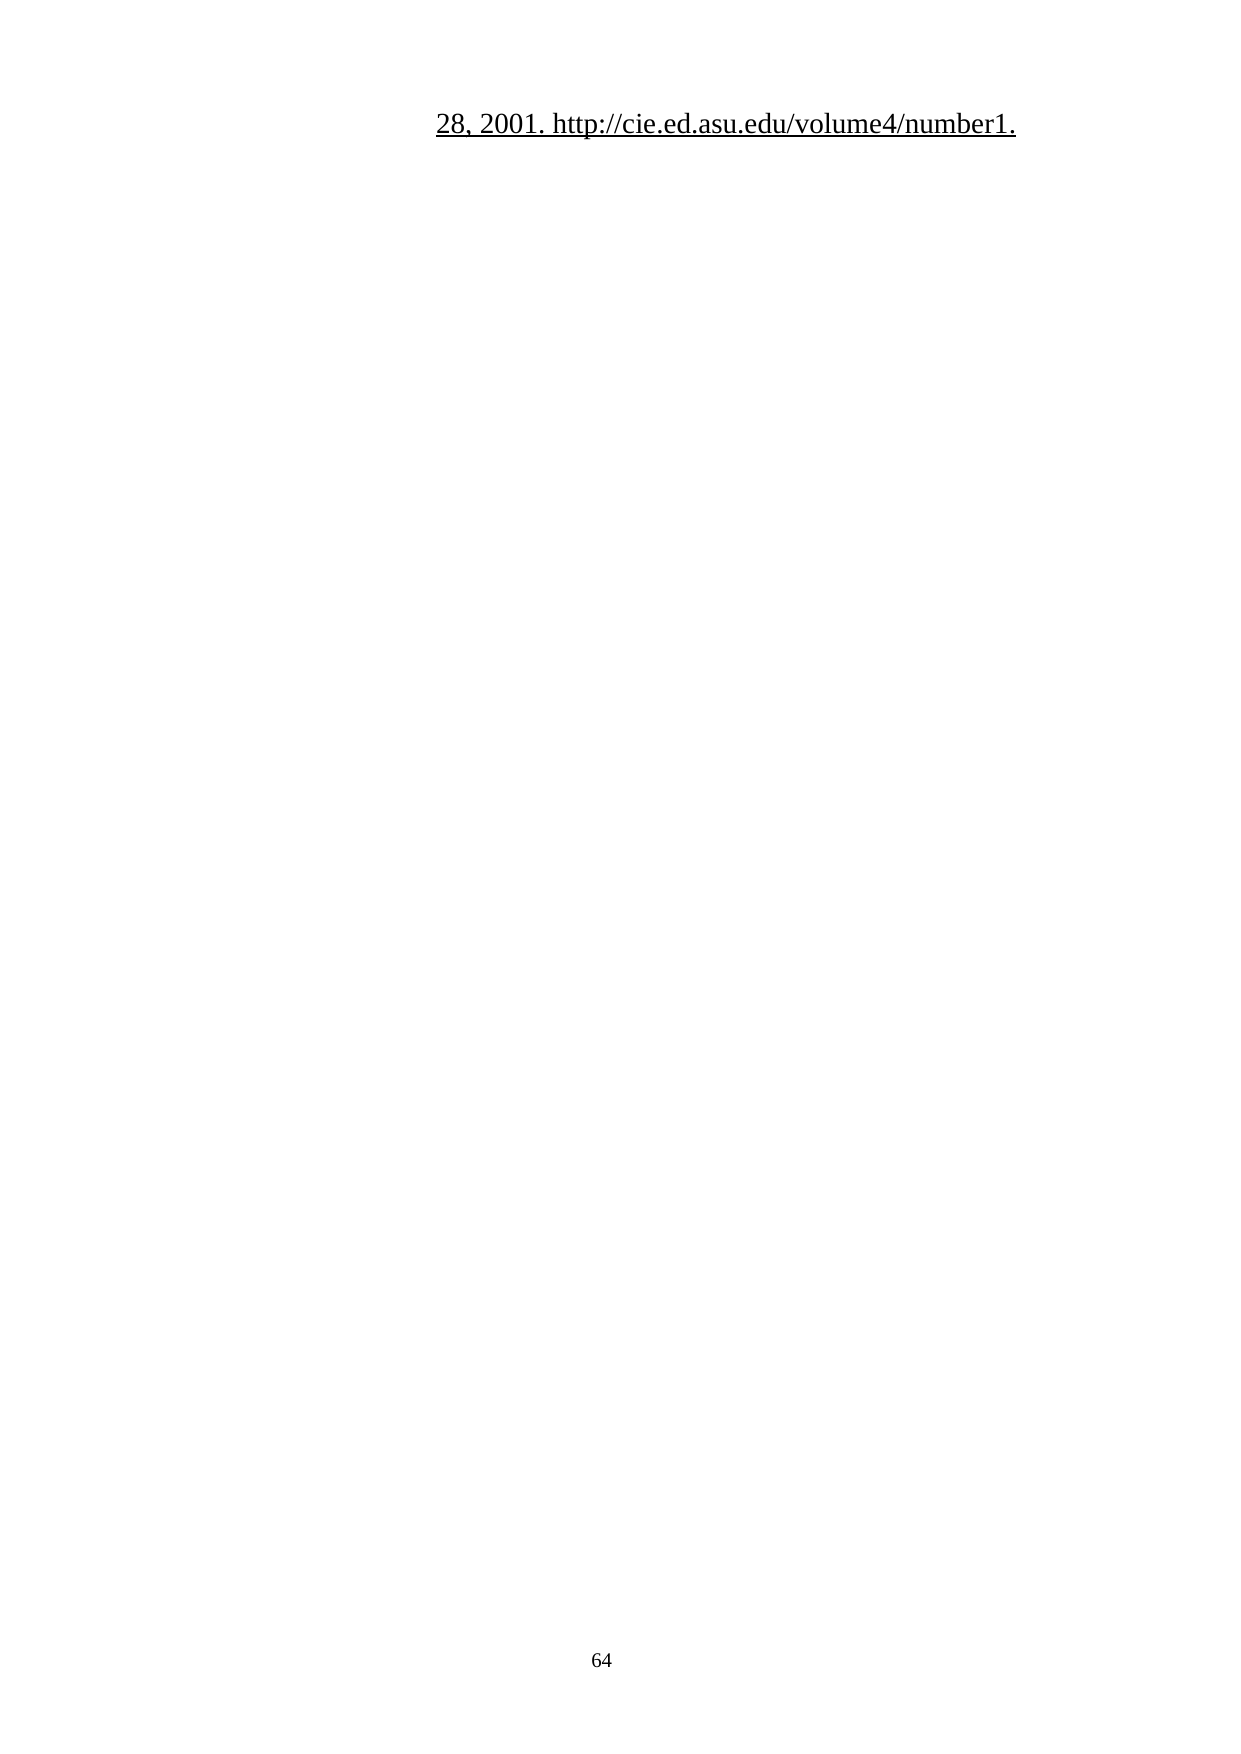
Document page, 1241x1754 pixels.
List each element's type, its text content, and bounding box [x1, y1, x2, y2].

text 28, 2001. http://cie.ed.asu.edu/volume4/number1. [268, 106, 1122, 140]
